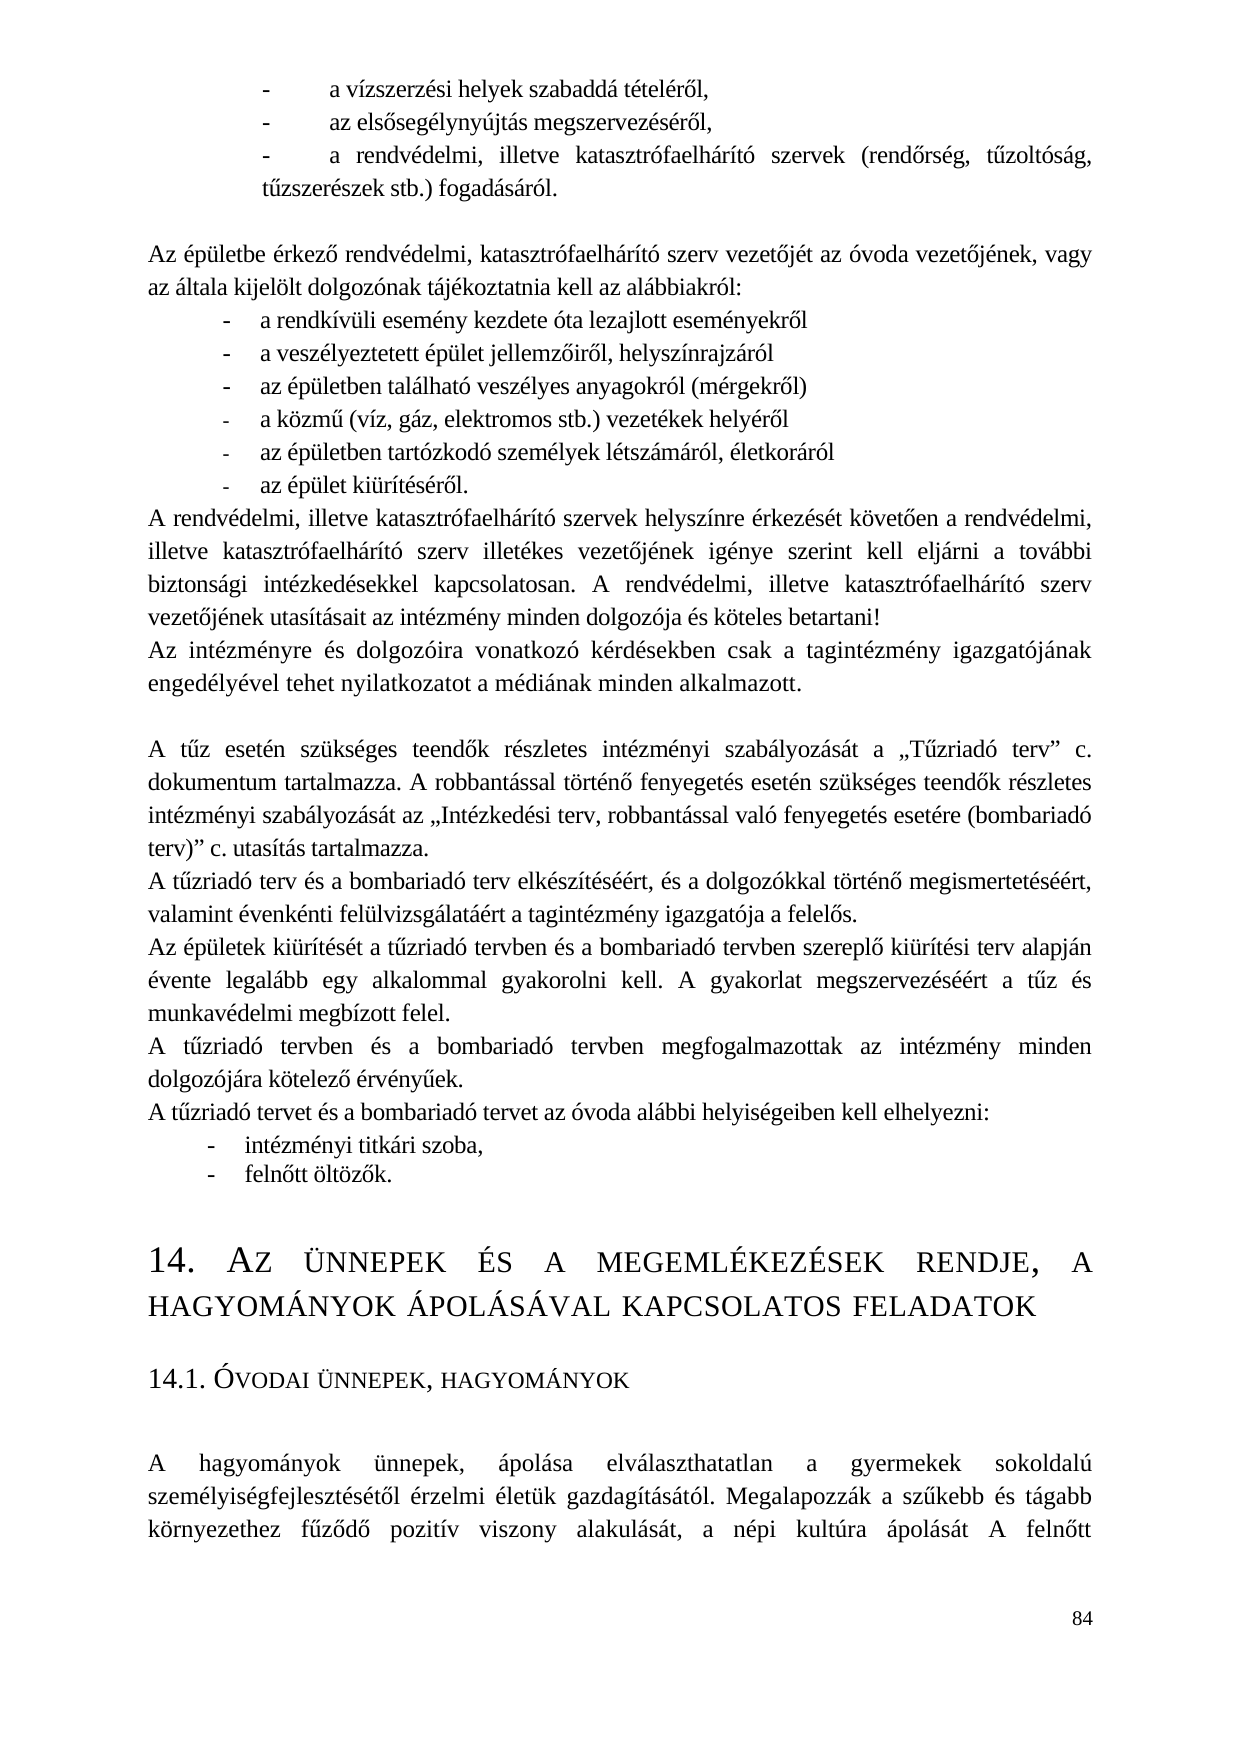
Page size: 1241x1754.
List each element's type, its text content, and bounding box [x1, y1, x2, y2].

text A hagyományok ünnepek, ápolása elválaszthatatlan a gyermekek sokoldalú személyiségfejlesztésétől érzelmi életük gazdagításától. Megalapozzák a szűkebb és tágabb környezethez fűződő pozitív viszony alakulását, a népi kultúra ápolását A felnőtt [148, 1448, 1093, 1543]
list az épület kiürítéséről. [222, 470, 1093, 499]
text A tűz esetén szükséges teendők részletes intézményi szabályozását a „Tűzriadó terv” c. dokumentum tartalmazza. A robbantással történő fenyegetés esetén szükséges teendők részletes intézményi szabályozását az „Intézkedési terv, robbantással való fenyegetés esetére (bombariadó terv)” c. utasítás tartalmazza. [148, 734, 1093, 862]
list a vízszerzési helyek szabaddá tételéről, [262, 74, 1093, 102]
text A tűzriadó tervet és a bombariadó tervet az óvoda alábbi helyiségeiben kell elhelyezni: [148, 1097, 1093, 1126]
list az épületben található veszélyes anyagokról (mérgekről) [222, 371, 1093, 400]
text Az épületek kiürítését a tűzriadó tervben és a bombariadó tervben szereplő kiürítési terv alapján évente legalább egy alkalommal gyakorolni kell. A gyakorlat megszervezéséért a tűz és munkavédelmi megbízott felel. [148, 932, 1093, 1027]
text Az intézményre és dolgozóira vonatkozó kérdésekben csak a tagintézmény igazgatójának engedélyével tehet nyilatkozatot a médiának minden alkalmazott. [148, 635, 1093, 697]
list a veszélyeztetett épület jellemzőiről, helyszínrajzáról [222, 338, 1093, 367]
list a közmű (víz, gáz, elektromos stb.) vezetékek helyéről [222, 404, 1093, 433]
text A tűzriadó terv és a bombariadó terv elkészítéséért, és a dolgozókkal történő megismertetéséért, valamint évenkénti felülvizsgálatáért a tagintézmény igazgatója a felelős. [148, 866, 1093, 928]
subtitle 14.1. Óvodai ünnepek, hagyományok [148, 1362, 1093, 1395]
list az épületben tartózkodó személyek létszámáról, életkoráról [222, 437, 1093, 466]
text A rendvédelmi, illetve katasztrófaelhárító szervek helyszínre érkezését követően a rendvédelmi, illetve katasztrófaelhárító szerv illetékes vezetőjének igénye szerint kell eljárni a további biztonsági intézkedésekkel kapcsolatosan. A rendvédelmi, illetve katasztrófaelhárító szerv vezetőjének utasításait az intézmény minden dolgozója és köteles betartani! [148, 503, 1093, 631]
list a rendvédelmi, illetve katasztrófaelhárító szervek (rendőrség, tűzoltóság, tűzszerészek stb.) fogadásáról. [262, 140, 1093, 202]
list a rendkívüli esemény kezdete óta lezajlott eseményekről [222, 305, 1093, 334]
subtitle 14. Az ünnepek és a megemlékezések rendje, a hagyományok ápolásával kapcsolatos feladatok [148, 1238, 1093, 1324]
text Az épületbe érkező rendvédelmi, katasztrófaelhárító szerv vezetőjét az óvoda vezetőjének, vagy az általa kijelölt dolgozónak tájékoztatnia kell az alábbiakról: [148, 239, 1093, 301]
list az elsősegélynyújtás megszervezéséről, [262, 107, 1093, 136]
text A tűzriadó tervben és a bombariadó tervben megfogalmazottak az intézmény minden dolgozójára kötelező érvényűek. [148, 1031, 1093, 1093]
list felnőtt öltözők. [207, 1159, 1093, 1188]
list intézményi titkári szoba, [207, 1130, 1093, 1159]
